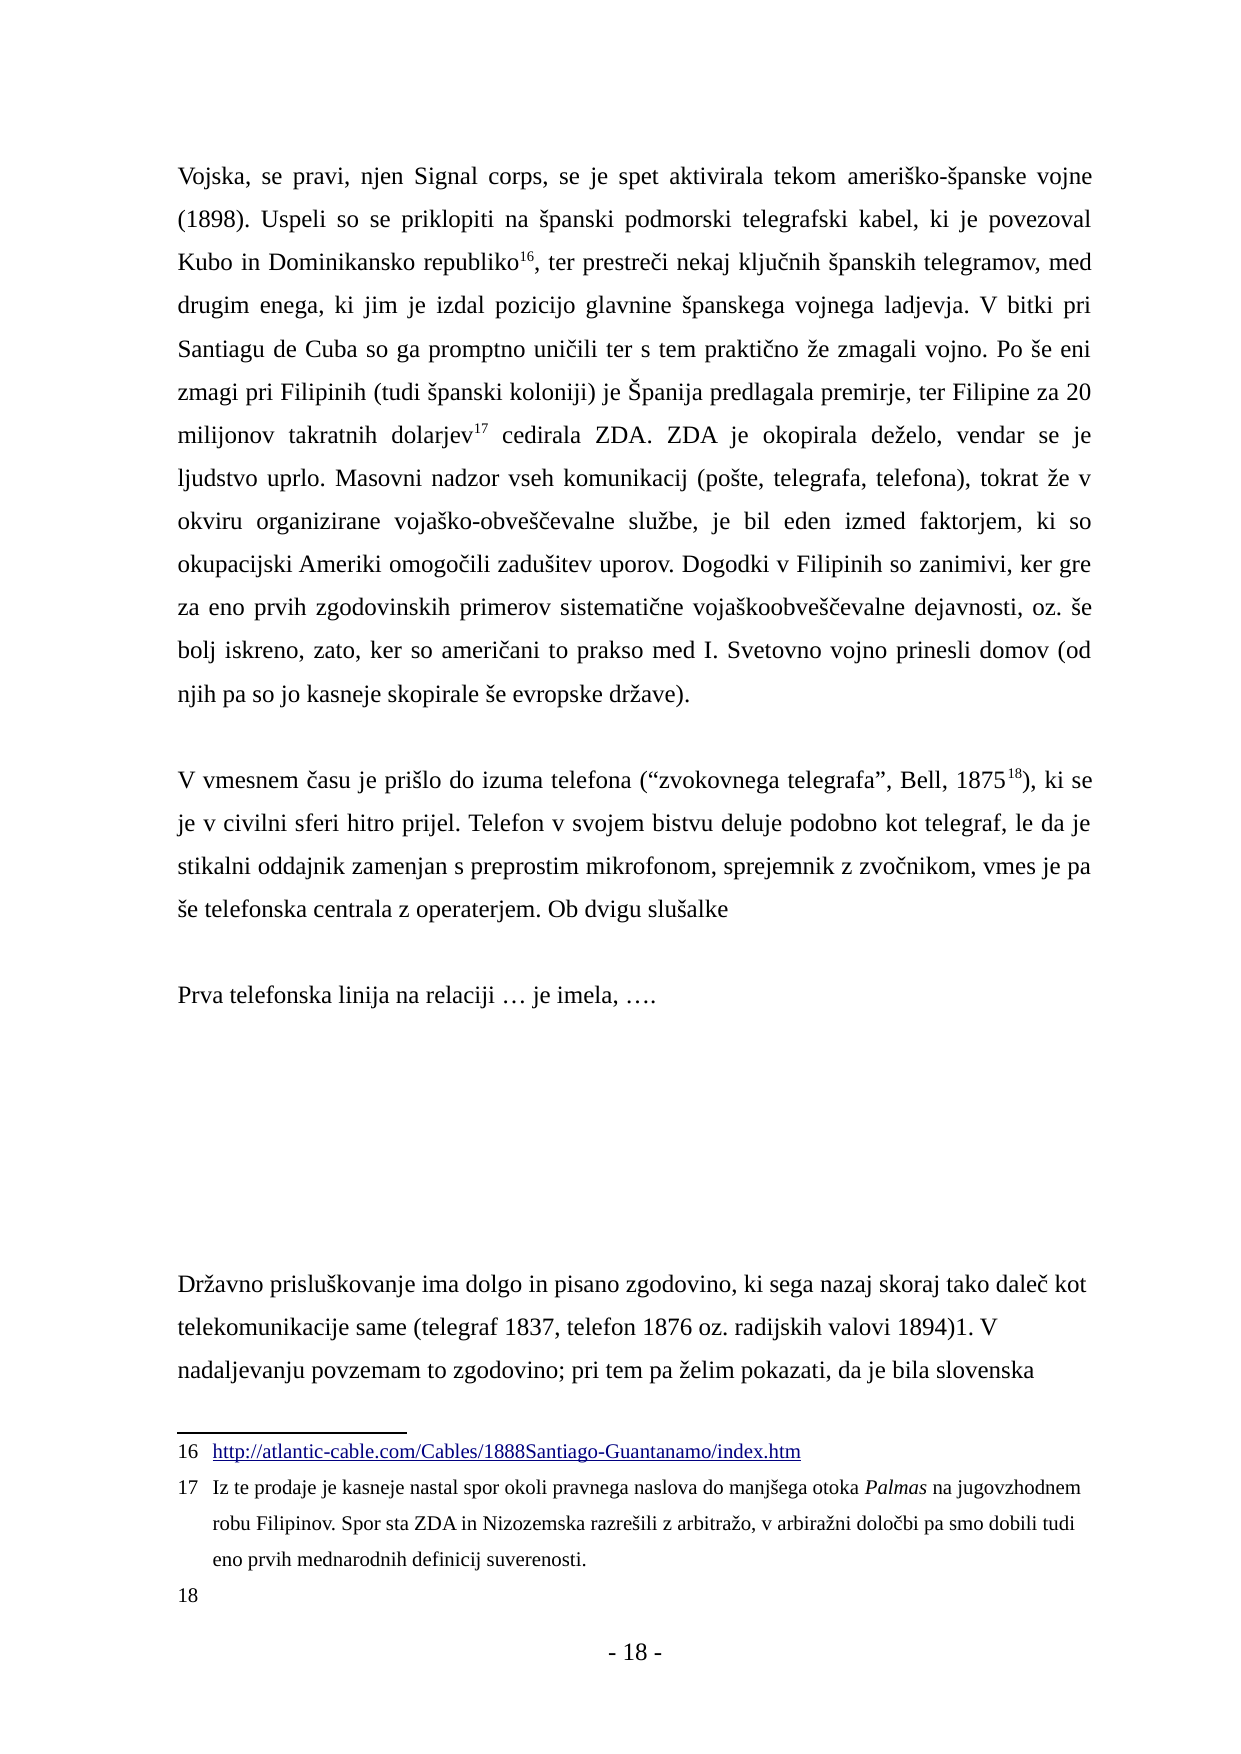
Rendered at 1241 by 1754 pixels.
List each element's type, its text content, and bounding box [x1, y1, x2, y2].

text Državno prisluškovanje ima dolgo in pisano zgodovino, ki sega nazaj skoraj tako daleč kot telekomunikacije same (telegraf 1837, telefon 1876 oz. radijskih valovi 1894)1. V nadaljevanju povzemam to zgodovino; pri tem pa želim pokazati, da je bila slovenska [177, 1269, 1093, 1384]
text Iz te prodaje je kasneje nastal spor okoli pravnega naslova do manjšega otoka Palmas na jugovzhodnem robu Filipinov. Spor sta ZDA in Nizozemska razrešili z arbitražo, v arbiražni določbi pa smo dobili tudi eno prvih mednarodnih definicij suverenosti. [177, 1475, 1093, 1571]
text http://atlantic-cable.com/Cables/1888Santiago-Guantanamo/index.htm [177, 1439, 1093, 1463]
text V vmesnem času je prišlo do izuma telefona (“zvokovnega telegrafa”, Bell, 1875), ki se je v civilni sferi hitro prijel. Telefon v svojem bistvu deluje podobno kot telegraf, le da je stikalni oddajnik zamenjan s preprostim mikrofonom, sprejemnik z zvočnikom, vmes je pa še telefonska centrala z operaterjem. Ob dvigu slušalke [177, 765, 1093, 923]
text Prva telefonska linija na relaciji … je imela, …. [177, 981, 1093, 1009]
text Vojska, se pravi, njen Signal corps, se je spet aktivirala tekom ameriško-španske vojne (1898). Uspeli so se priklopiti na španski podmorski telegrafski kabel, ki je povezoval Kubo in Dominikansko republiko, ter prestreči nekaj ključnih španskih telegramov, med drugim enega, ki jim je izdal pozicijo glavnine španskega vojnega ladjevja. V bitki pri Santiagu de Cuba so ga promptno uničili ter s tem praktično že zmagali vojno. Po še eni zmagi pri Filipinih (tudi španski koloniji) je Španija predlagala premirje, ter Filipine za 20 milijonov takratnih dolarjev cedirala ZDA. ZDA je okopirala deželo, vendar se je ljudstvo uprlo. Masovni nadzor vseh komunikacij (pošte, telegrafa, telefona), tokrat že v okviru organizirane vojaško-obveščevalne službe, je bil eden izmed faktorjem, ki so okupacijski Ameriki omogočili zadušitev uporov. Dogodki v Filipinih so zanimivi, ker gre za eno prvih zgodovinskih primerov sistematične vojaškoobveščevalne dejavnosti, oz. še bolj iskreno, zato, ker so američani to prakso med I. Svetovno vojno prinesli domov (od njih pa so jo kasneje skopirale še evropske države). [177, 161, 1093, 707]
